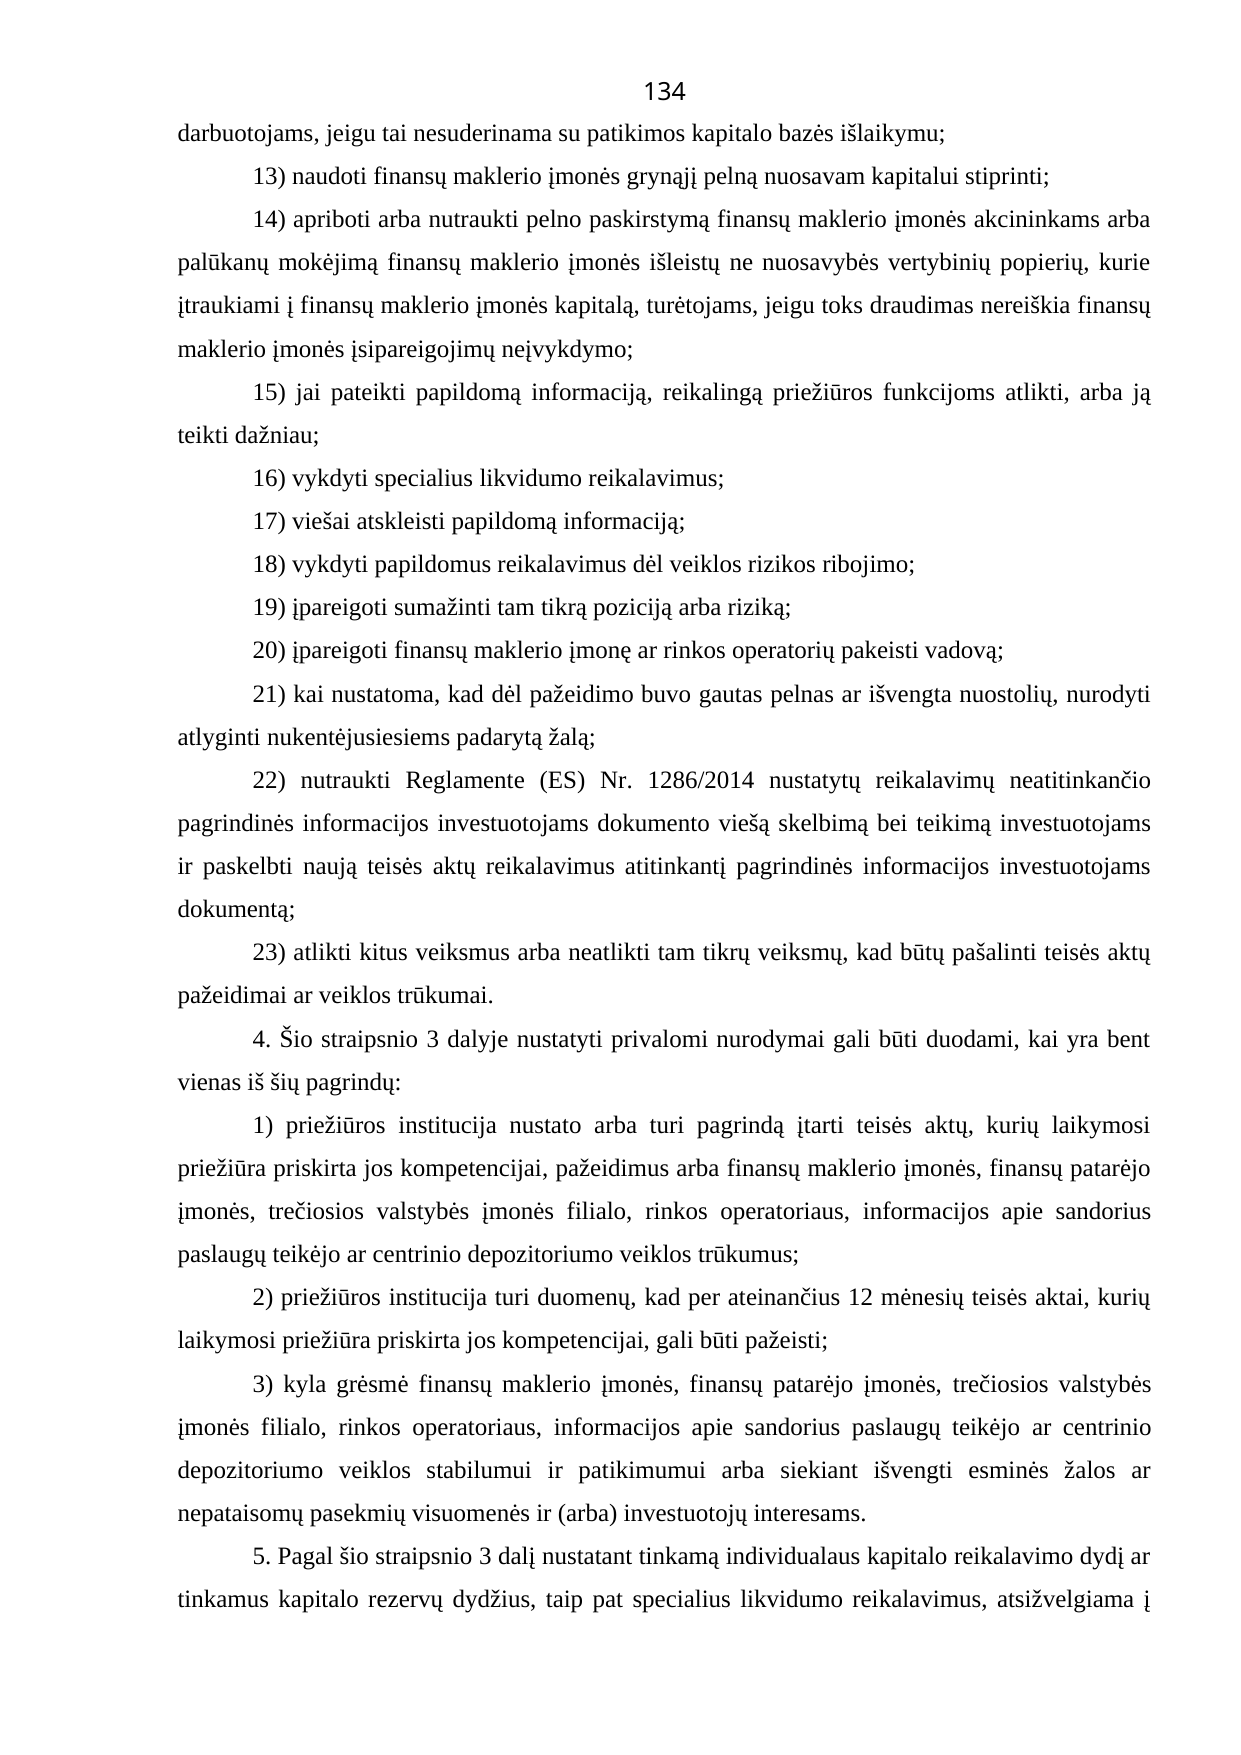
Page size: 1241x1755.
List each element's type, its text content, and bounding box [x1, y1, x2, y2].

text darbuotojams, jeigu tai nesuderinama su patikimos kapitalo bazės išlaikymu; [177, 118, 1152, 147]
text 15) jai pateikti papildomą informaciją, reikalingą priežiūros funkcijoms atlikti, arba ją teikti dažniau; [177, 377, 1152, 449]
text 14) apriboti arba nutraukti pelno paskirstymą finansų maklerio įmonės akcininkams arba palūkanų mokėjimą finansų maklerio įmonės išleistų ne nuosavybės vertybinių popierių, kurie įtraukiami į finansų maklerio įmonės kapitalą, turėtojams, jeigu toks draudimas nereiškia finansų maklerio įmonės įsipareigojimų neįvykdymo; [177, 204, 1152, 362]
text 18) vykdyti papildomus reikalavimus dėl veiklos rizikos ribojimo; [177, 549, 1152, 578]
text 4. Šio straipsnio 3 dalyje nustatyti privalomi nurodymai gali būti duodami, kai yra bent vienas iš šių pagrindų: [177, 1024, 1152, 1096]
text 16) vykdyti specialius likvidumo reikalavimus; [177, 463, 1152, 492]
text 2) priežiūros institucija turi duomenų, kad per ateinančius 12 mėnesių teisės aktai, kurių laikymosi priežiūra priskirta jos kompetencijai, gali būti pažeisti; [177, 1282, 1152, 1354]
text 22) nutraukti Reglamente (ES) Nr. 1286/2014 nustatytų reikalavimų neatitinkančio pagrindinės informacijos investuotojams dokumento viešą skelbimą bei teikimą investuotojams ir paskelbti naują teisės aktų reikalavimus atitinkantį pagrindinės informacijos investuotojams dokumentą; [177, 765, 1152, 923]
text 19) įpareigoti sumažinti tam tikrą poziciją arba riziką; [177, 592, 1152, 621]
text 23) atlikti kitus veiksmus arba neatlikti tam tikrų veiksmų, kad būtų pašalinti teisės aktų pažeidimai ar veiklos trūkumai. [177, 937, 1152, 1009]
text 3) kyla grėsmė finansų maklerio įmonės, finansų patarėjo įmonės, trečiosios valstybės įmonės filialo, rinkos operatoriaus, informacijos apie sandorius paslaugų teikėjo ar centrinio depozitoriumo veiklos stabilumui ir patikimumui arba siekiant išvengti esminės žalos ar nepataisomų pasekmių visuomenės ir (arba) investuotojų interesams. [177, 1369, 1152, 1527]
text 20) įpareigoti finansų maklerio įmonę ar rinkos operatorių pakeisti vadovą; [177, 636, 1152, 664]
text 5. Pagal šio straipsnio 3 dalį nustatant tinkamą individualaus kapitalo reikalavimo dydį ar tinkamus kapitalo rezervų dydžius, taip pat specialius likvidumo reikalavimus, atsižvelgiama į [177, 1541, 1152, 1613]
text 17) viešai atskleisti papildomą informaciją; [177, 506, 1152, 535]
text 21) kai nustatoma, kad dėl pažeidimo buvo gautas pelnas ar išvengta nuostolių, nurodyti atlyginti nukentėjusiesiems padarytą žalą; [177, 679, 1152, 751]
text 1) priežiūros institucija nustato arba turi pagrindą įtarti teisės aktų, kurių laikymosi priežiūra priskirta jos kompetencijai, pažeidimus arba finansų maklerio įmonės, finansų patarėjo įmonės, trečiosios valstybės įmonės filialo, rinkos operatoriaus, informacijos apie sandorius paslaugų teikėjo ar centrinio depozitoriumo veiklos trūkumus; [177, 1110, 1152, 1268]
text 13) naudoti finansų maklerio įmonės grynąjį pelną nuosavam kapitalui stiprinti; [177, 161, 1152, 190]
